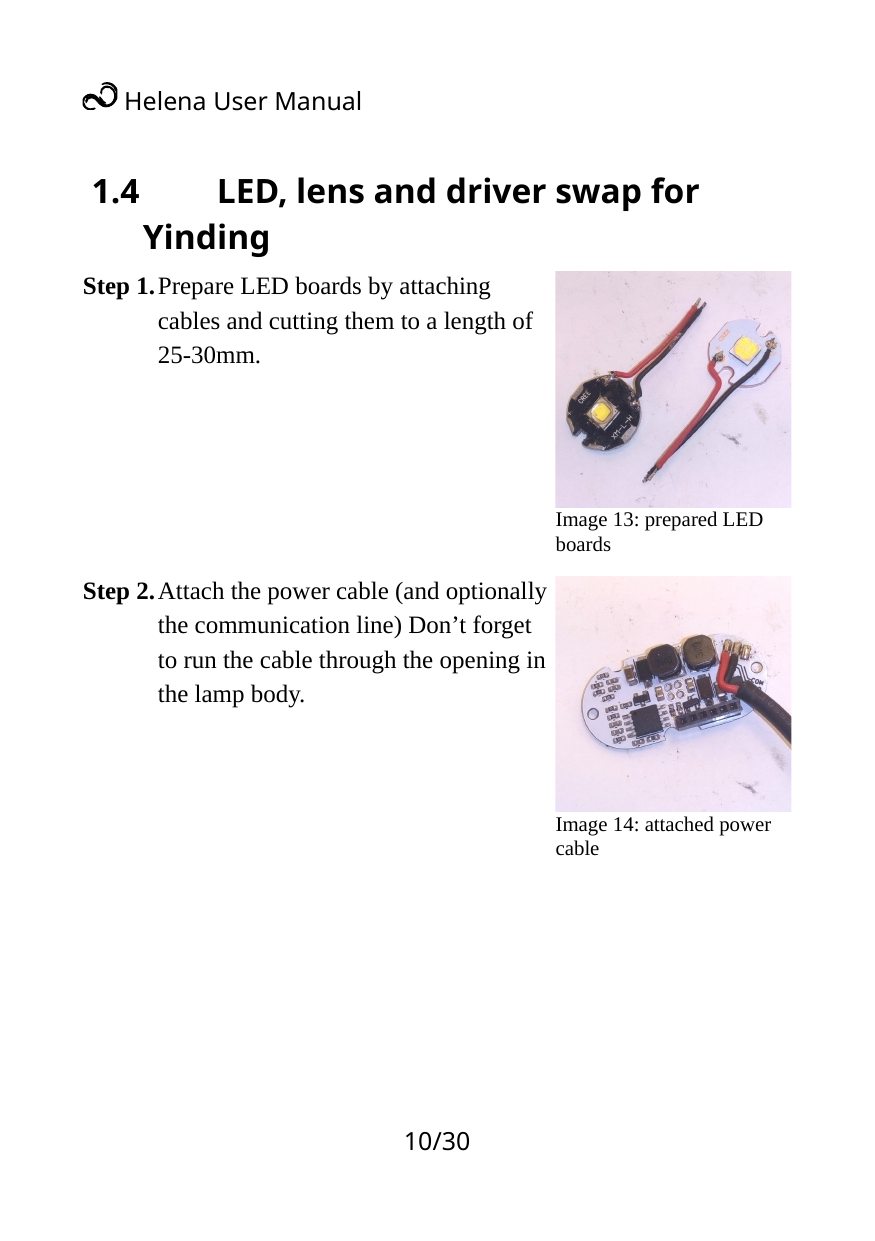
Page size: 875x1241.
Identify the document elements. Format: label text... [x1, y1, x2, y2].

picture [555, 576, 792, 812]
list Image 14: attached power cable [555, 812, 791, 860]
list Image 13: prepared LED boards [555, 508, 791, 556]
picture [555, 271, 792, 508]
subtitle LED, lens and driver swap for Yinding [83, 167, 791, 259]
list Attach the power cable (and optionally the communication line) Don’t forget to run the cable through the opening in the lamp body. [83, 576, 555, 860]
list Prepare LED boards by attaching cables and cutting them to a length of 25-30mm. [83, 271, 555, 556]
